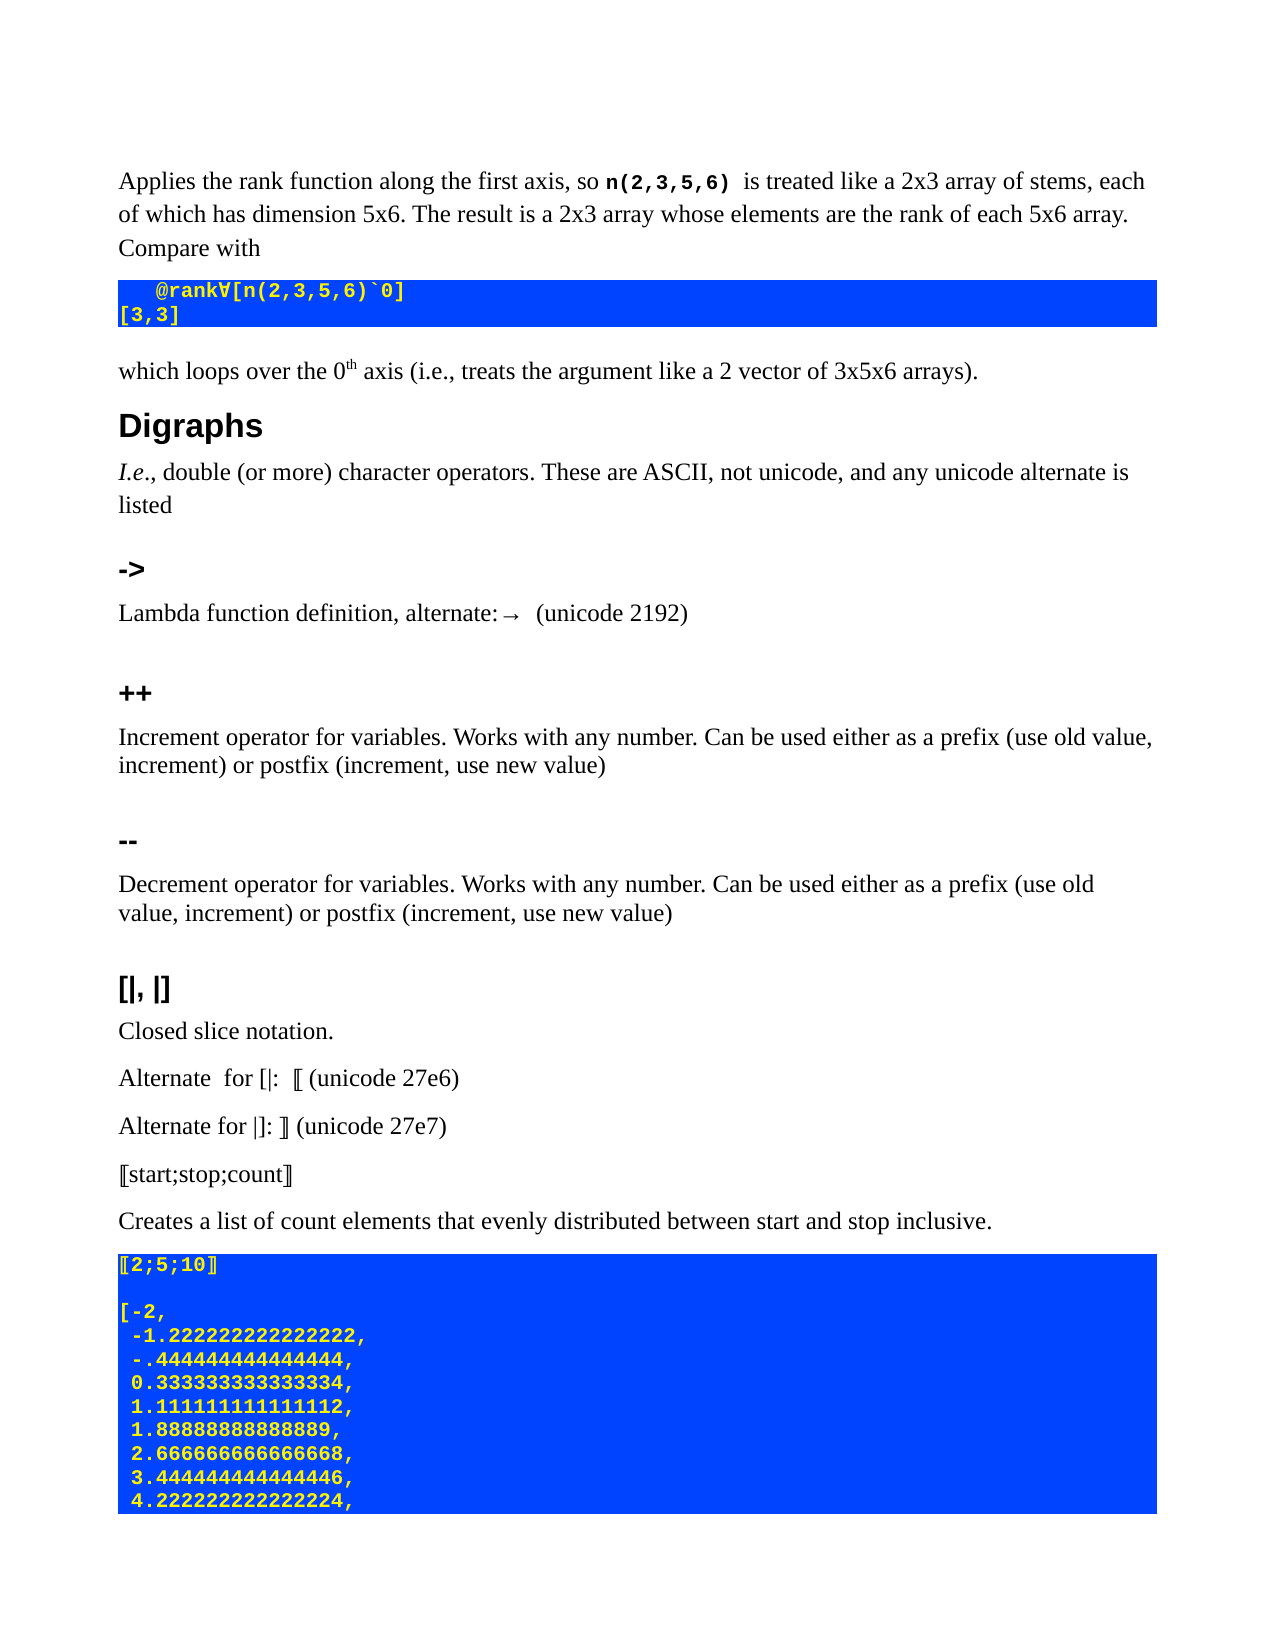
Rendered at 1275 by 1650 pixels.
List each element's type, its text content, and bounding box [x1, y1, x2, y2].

text Creates a list of count elements that evenly distributed between start and stop inclusive. [118, 1206, 1157, 1235]
subtitle Digraphs [118, 406, 1157, 444]
text 1.111111111111112, [118, 1396, 1157, 1419]
text Lambda function definition, alternate:→ (unicode 2192) [118, 598, 1157, 627]
text Closed slice notation. [118, 1016, 1157, 1045]
text 1.88888888888889, [118, 1419, 1157, 1443]
subtitle ++ [118, 642, 1157, 709]
text Increment operator for variables. Works with any number. Can be used either as a prefix (use old value, increment) or postfix (increment, use new value) [118, 722, 1157, 808]
text I.e., double (or more) character operators. These are ASCII, not unicode, and any unicode alternate is listed [118, 457, 1157, 519]
subtitle [|, |] [118, 970, 1157, 1003]
text which loops over the 0th axis (i.e., treats the argument like a 2 vector of 3x5x6 arrays). [118, 356, 1157, 385]
text ⟦start;stop;count⟧ [118, 1159, 1157, 1187]
text Decrement operator for variables. Works with any number. Can be used either as a prefix (use old value, increment) or postfix (increment, use new value) [118, 869, 1157, 955]
text Applies the rank function along the first axis, so n(2,3,5,6) is treated like a 2x3 array of stems, each of which has dimension 5x6. The result is a 2x3 array whose elements are the rank of each 5x6 array. Compare with [118, 166, 1157, 261]
text 2.666666666666668, [118, 1443, 1157, 1467]
text Alternate for [|: ⟦ (unicode 27e6) [118, 1063, 1157, 1092]
text 4.222222222222224, [118, 1490, 1157, 1514]
text Alternate for |]: ⟧ (unicode 27e7) [118, 1111, 1157, 1140]
text @rank∀[n(2,3,5,6)`0] [3,3] [118, 280, 1157, 327]
subtitle -- [118, 823, 1157, 856]
text 0.333333333333334, [118, 1372, 1157, 1396]
text -1.222222222222222, [118, 1325, 1157, 1348]
subtitle -> [118, 552, 1157, 586]
text ⟦2;5;10⟧ [-2, [118, 1254, 1157, 1325]
text -.444444444444444, [118, 1348, 1157, 1372]
text 3.444444444444446, [118, 1467, 1157, 1490]
